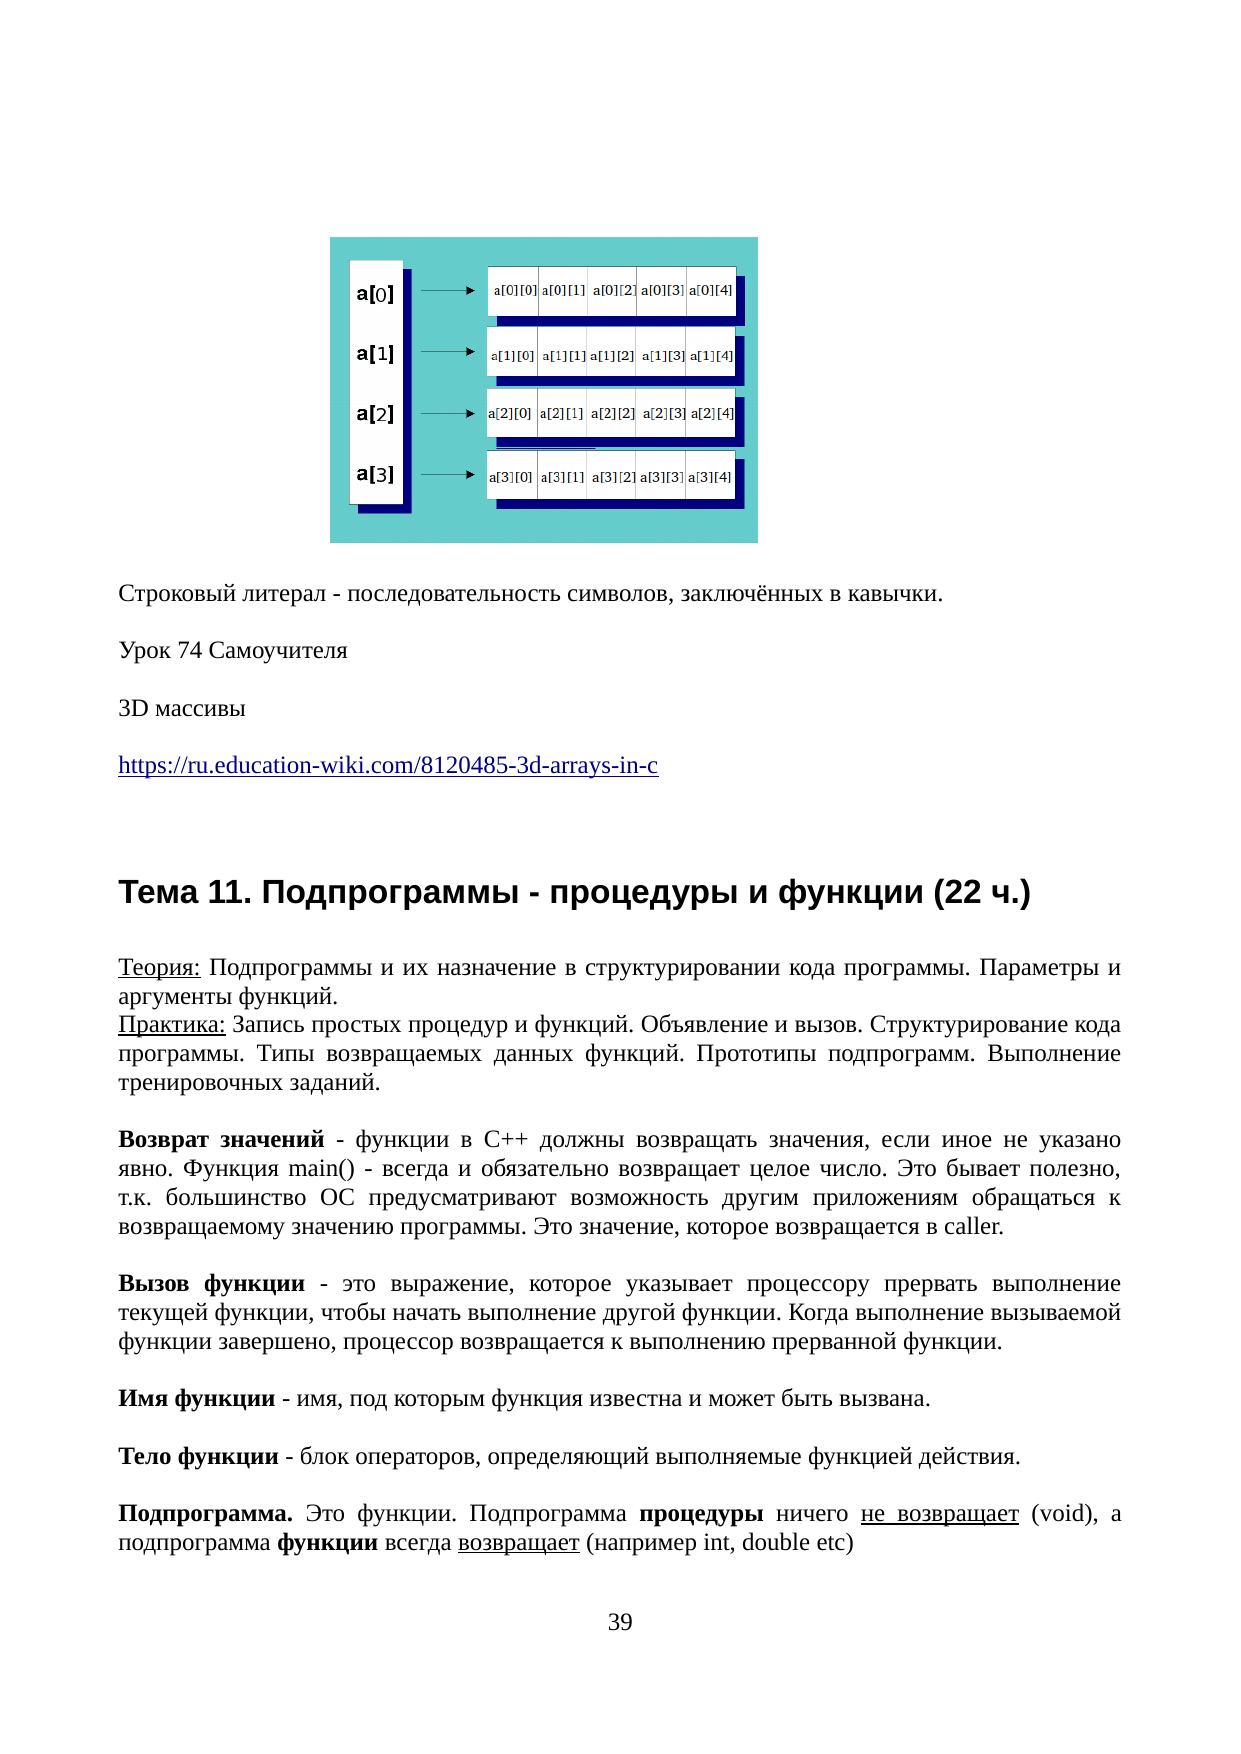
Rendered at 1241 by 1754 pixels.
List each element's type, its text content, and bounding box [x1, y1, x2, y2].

text Практика: Запись простых процедур и функций. Объявление и вызов. Структурирование кода программы. Типы возвращаемых данных функций. Прототипы подпрограмм. Выполнение тренировочных заданий. [118, 1009, 1122, 1096]
text Вызов функции - это выражение, которое указывает процессору прервать выполнение текущей функции, чтобы начать выполнение другой функции. Когда выполнение вызываемой функции завершено, процессор возвращается к выполнению прерванной функции. [118, 1268, 1122, 1354]
text Подпрограмма. Это функции. Подпрограмма процедуры ничего не возвращает (void), а подпрограмма функции всегда возвращает (например int, double etc) [118, 1498, 1122, 1556]
subtitle Тема 11. Подпрограммы - процедуры и функции (22 ч.) [118, 872, 1122, 911]
text https://ru.education-wiki.com/8120485-3d-arrays-in-c [118, 751, 1122, 779]
text Строковый литерал - последовательность символов, заключённых в кавычки. [118, 578, 1122, 607]
text Возврат значений - функции в C++ должны возвращать значения, если иное не указано явно. Функция main() - всегда и обязательно возвращает целое число. Это бывает полезно, т.к. большинство ОС предусматривают возможность другим приложениям обращаться к возвращаемому значению программы. Это значение, которое возвращается в caller. [118, 1124, 1122, 1239]
text Имя функции - имя, под которым функция известна и может быть вызвана. [118, 1383, 1122, 1412]
picture [327, 233, 914, 545]
text Теория: Подпрограммы и их назначение в структурировании кода программы. Параметры и аргументы функций. [118, 952, 1122, 1009]
text 3D массивы [118, 693, 1122, 722]
text Урок 74 Самоучителя [118, 636, 1122, 664]
text Тело функции - блок операторов, определяющий выполняемые функцией действия. [118, 1441, 1122, 1469]
